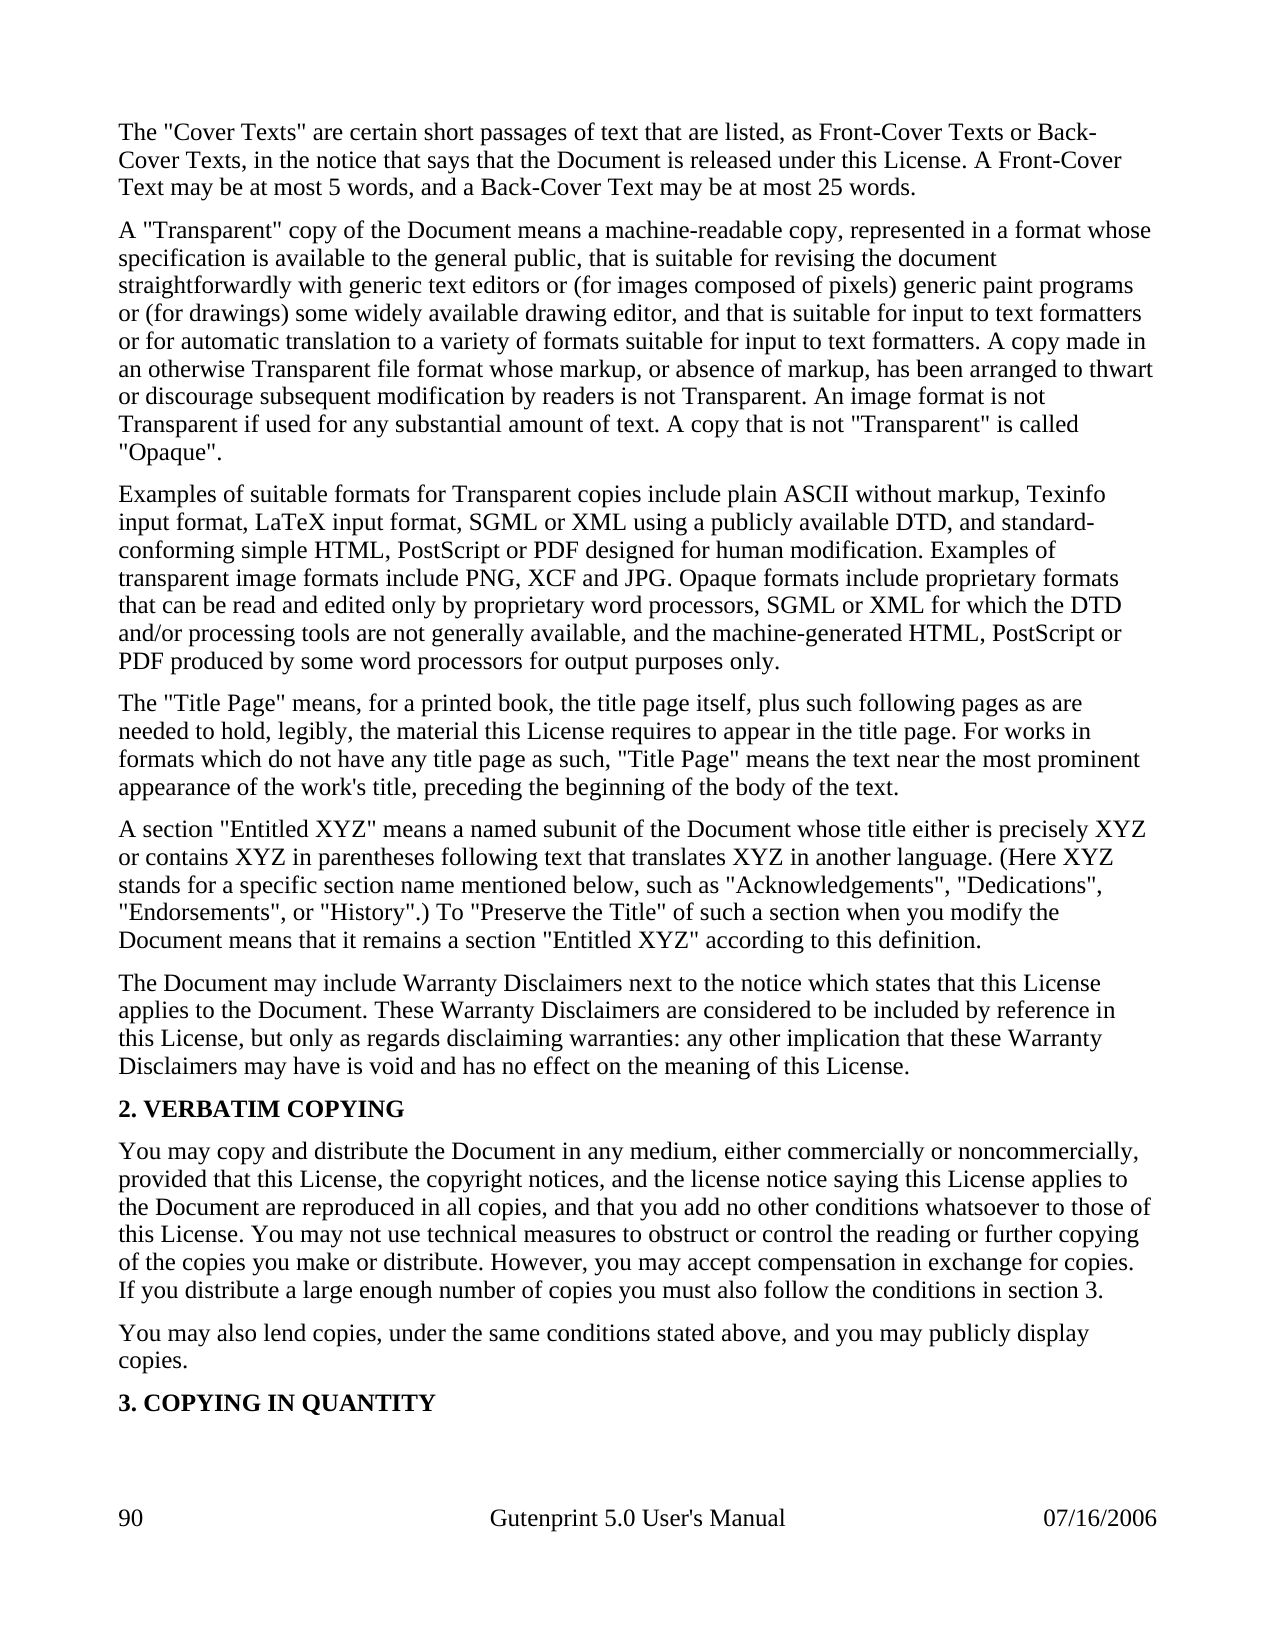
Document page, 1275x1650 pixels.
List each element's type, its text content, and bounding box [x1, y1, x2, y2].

text 3. COPYING IN QUANTITY [118, 1389, 1157, 1417]
text Examples of suitable formats for Transparent copies include plain ASCII without markup, Texinfo input format, LaTeX input format, SGML or XML using a publicly available DTD, and standard-conforming simple HTML, PostScript or PDF designed for human modification. Examples of transparent image formats include PNG, XCF and JPG. Opaque formats include proprietary formats that can be read and edited only by proprietary word processors, SGML or XML for which the DTD and/or processing tools are not generally available, and the machine-generated HTML, PostScript or PDF produced by some word processors for output purposes only. [118, 481, 1157, 674]
text The "Cover Texts" are certain short passages of text that are listed, as Front-Cover Texts or Back-Cover Texts, in the notice that says that the Document is released under this License. A Front-Cover Text may be at most 5 words, and a Back-Cover Text may be at most 25 words. [118, 118, 1157, 201]
text The "Title Page" means, for a printed book, the title page itself, plus such following pages as are needed to hold, legibly, the material this License requires to appear in the title page. For works in formats which do not have any title page as such, "Title Page" means the text near the most prominent appearance of the work's title, preceding the beginning of the body of the text. [118, 689, 1157, 800]
text The Document may include Warranty Disclaimers next to the notice which states that this License applies to the Document. These Warranty Disclaimers are considered to be included by reference in this License, but only as regards disclaiming warranties: any other implication that these Warranty Disclaimers may have is void and has no effect on the meaning of this License. [118, 969, 1157, 1080]
text A "Transparent" copy of the Document means a machine-readable copy, represented in a format whose specification is available to the general public, that is suitable for revising the document straightforwardly with generic text editors or (for images composed of pixels) generic paint programs or (for drawings) some widely available drawing editor, and that is suitable for input to text formatters or for automatic translation to a variety of formats suitable for input to text formatters. A copy made in an otherwise Transparent file format whose markup, or absence of markup, has been arranged to thwart or discourage subsequent modification by readers is not Transparent. An image format is not Transparent if used for any substantial amount of text. A copy that is not "Transparent" is called "Opaque". [118, 216, 1157, 466]
text A section "Entitled XYZ" means a named subunit of the Document whose title either is precisely XYZ or contains XYZ in parentheses following text that translates XYZ in another language. (Here XYZ stands for a specific section name mentioned below, such as "Acknowledgements", "Dedications", "Endorsements", or "History".) To "Preserve the Title" of such a section when you modify the Document means that it remains a section "Entitled XYZ" according to this definition. [118, 815, 1157, 954]
text 2. VERBATIM COPYING [118, 1095, 1157, 1122]
text You may copy and distribute the Document in any medium, either commercially or noncommercially, provided that this License, the copyright notices, and the license notice saying this License applies to the Document are reproduced in all copies, and that you add no other conditions whatsoever to those of this License. You may not use technical measures to obstruct or control the reading or further copying of the copies you make or distribute. However, you may accept compensation in exchange for copies. If you distribute a large enough number of copies you must also follow the conditions in section 3. [118, 1137, 1157, 1304]
text You may also lend copies, under the same conditions stated above, and you may publicly display copies. [118, 1319, 1157, 1374]
